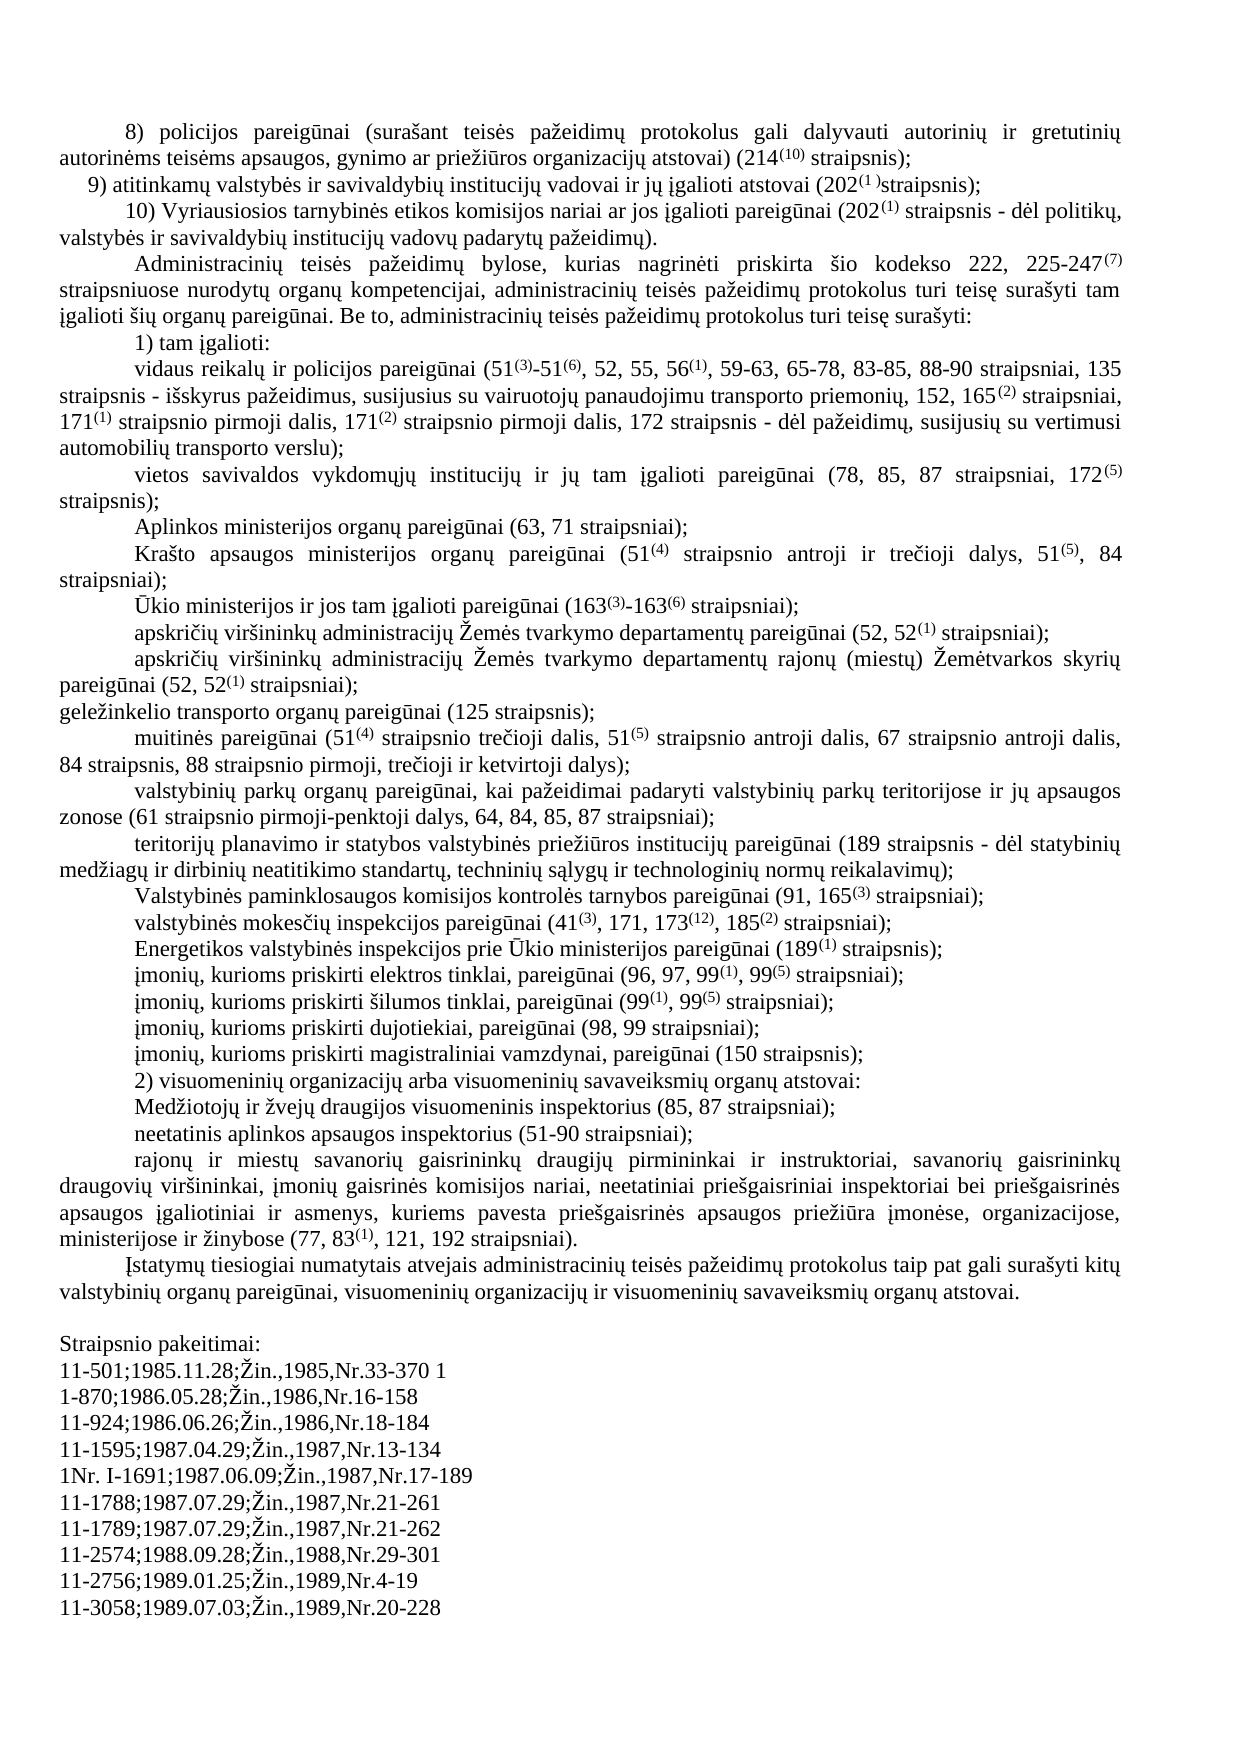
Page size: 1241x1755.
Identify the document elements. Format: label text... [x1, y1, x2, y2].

text įmonių, kurioms priskirti magistraliniai vamzdynai, pareigūnai (150 straipsnis); [59, 1041, 1122, 1067]
text apskričių viršininkų administracijų Žemės tvarkymo departamentų pareigūnai (52, 52(1) straipsniai); [59, 619, 1122, 645]
text vietos savivaldos vykdomųjų institucijų ir jų tam įgalioti pareigūnai (78, 85, 87 straipsniai, 172(5) straipsnis); [59, 461, 1122, 513]
text valstybinės mokesčių inspekcijos pareigūnai (41(3), 171, 173(12), 185(2) straipsniai); [59, 909, 1122, 935]
text 8) policijos pareigūnai (surašant teisės pažeidimų protokolus gali dalyvauti autorinių ir gretutinių autorinėms teisėms apsaugos, gynimo ar priežiūros organizacijų atstovai) (214(10) straipsnis); [59, 118, 1122, 171]
text rajonų ir miestų savanorių gaisrininkų draugijų pirmininkai ir instruktoriai, savanorių gaisrininkų draugovių viršininkai, įmonių gaisrinės komisijos nariai, neetatiniai priešgaisriniai inspektoriai bei priešgaisrinės apsaugos įgaliotiniai ir asmenys, kuriems pavesta priešgaisrinės apsaugos priežiūra įmonėse, organizacijose, ministerijose ir žinybose (77, 83(1), 121, 192 straipsniai). [59, 1146, 1122, 1251]
text 11-924;1986.06.26;Žin.,1986,Nr.18-184 [59, 1409, 1122, 1436]
text 11-1789;1987.07.29;Žin.,1987,Nr.21-262 [59, 1515, 1122, 1541]
text 11-501;1985.11.28;Žin.,1985,Nr.33-370 1 [59, 1357, 1122, 1383]
text apskričių viršininkų administracijų Žemės tvarkymo departamentų rajonų (miestų) Žemėtvarkos skyrių pareigūnai (52, 52(1) straipsniai); [59, 645, 1122, 698]
text 10) Vyriausiosios tarnybinės etikos komisijos nariai ar jos įgalioti pareigūnai (202(1) straipsnis - dėl politikų, valstybės ir savivaldybių institucijų vadovų padarytų pažeidimų). [59, 197, 1122, 250]
text Įstatymų tiesiogiai numatytais atvejais administracinių teisės pažeidimų protokolus taip pat gali surašyti kitų valstybinių organų pareigūnai, visuomeninių organizacijų ir visuomeninių savaveiksmių organų atstovai. [59, 1251, 1122, 1304]
text Valstybinės paminklosaugos komisijos kontrolės tarnybos pareigūnai (91, 165(3) straipsniai); [59, 882, 1122, 909]
text teritorijų planavimo ir statybos valstybinės priežiūros institucijų pareigūnai (189 straipsnis - dėl statybinių medžiagų ir dirbinių neatitikimo standartų, techninių sąlygų ir technologinių normų reikalavimų); [59, 830, 1122, 882]
text 1Nr. I-1691;1987.06.09;Žin.,1987,Nr.17-189 [59, 1462, 1122, 1488]
text Administracinių teisės pažeidimų bylose, kurias nagrinėti priskirta šio kodekso 222, 225-247(7) straipsniuose nurodytų organų kompetencijai, administracinių teisės pažeidimų protokolus turi teisę surašyti tam įgalioti šių organų pareigūnai. Be to, administracinių teisės pažeidimų protokolus turi teisę surašyti: [59, 250, 1122, 329]
text įmonių, kurioms priskirti dujotiekiai, pareigūnai (98, 99 straipsniai); [59, 1014, 1122, 1041]
text Aplinkos ministerijos organų pareigūnai (63, 71 straipsniai); [59, 513, 1122, 540]
text muitinės pareigūnai (51(4) straipsnio trečioji dalis, 51(5) straipsnio antroji dalis, 67 straipsnio antroji dalis, 84 straipsnis, 88 straipsnio pirmoji, trečioji ir ketvirtoji dalys); [59, 724, 1122, 777]
text Straipsnio pakeitimai: [59, 1330, 1122, 1357]
text neetatinis aplinkos apsaugos inspektorius (51-90 straipsniai); [59, 1119, 1122, 1146]
text Ūkio ministerijos ir jos tam įgalioti pareigūnai (163(3)-163(6) straipsniai); [59, 592, 1122, 619]
text 11-2756;1989.01.25;Žin.,1989,Nr.4-19 [59, 1568, 1122, 1594]
text įmonių, kurioms priskirti elektros tinklai, pareigūnai (96, 97, 99(1), 99(5) straipsniai); [59, 961, 1122, 988]
text 9) atitinkamų valstybės ir savivaldybių institucijų vadovai ir jų įgalioti atstovai (202(1 )straipsnis); [59, 171, 1122, 197]
text geležinkelio transporto organų pareigūnai (125 straipsnis); [59, 698, 1122, 724]
text Medžiotojų ir žvejų draugijos visuomeninis inspektorius (85, 87 straipsniai); [59, 1093, 1122, 1119]
text vidaus reikalų ir policijos pareigūnai (51(3)-51(6), 52, 55, 56(1), 59-63, 65-78, 83-85, 88-90 straipsniai, 135 straipsnis - išskyrus pažeidimus, susijusius su vairuotojų panaudojimu transporto priemonių, 152, 165(2) straipsniai, 171(1) straipsnio pirmoji dalis, 171(2) straipsnio pirmoji dalis, 172 straipsnis - dėl pažeidimų, susijusių su vertimusi automobilių transporto verslu); [59, 355, 1122, 461]
text 1) tam įgalioti: [59, 329, 1122, 355]
text 11-1788;1987.07.29;Žin.,1987,Nr.21-261 [59, 1488, 1122, 1515]
text 11-1595;1987.04.29;Žin.,1987,Nr.13-134 [59, 1436, 1122, 1462]
text įmonių, kurioms priskirti šilumos tinklai, pareigūnai (99(1), 99(5) straipsniai); [59, 988, 1122, 1014]
text Energetikos valstybinės inspekcijos prie Ūkio ministerijos pareigūnai (189(1) straipsnis); [59, 935, 1122, 961]
text 11-2574;1988.09.28;Žin.,1988,Nr.29-301 [59, 1541, 1122, 1568]
text 11-3058;1989.07.03;Žin.,1989,Nr.20-228 [59, 1594, 1122, 1620]
text Krašto apsaugos ministerijos organų pareigūnai (51(4) straipsnio antroji ir trečioji dalys, 51(5), 84 straipsniai); [59, 540, 1122, 592]
text 1-870;1986.05.28;Žin.,1986,Nr.16-158 [59, 1383, 1122, 1409]
text valstybinių parkų organų pareigūnai, kai pažeidimai padaryti valstybinių parkų teritorijose ir jų apsaugos zonose (61 straipsnio pirmoji-penktoji dalys, 64, 84, 85, 87 straipsniai); [59, 777, 1122, 830]
text 2) visuomeninių organizacijų arba visuomeninių savaveiksmių organų atstovai: [59, 1067, 1122, 1093]
